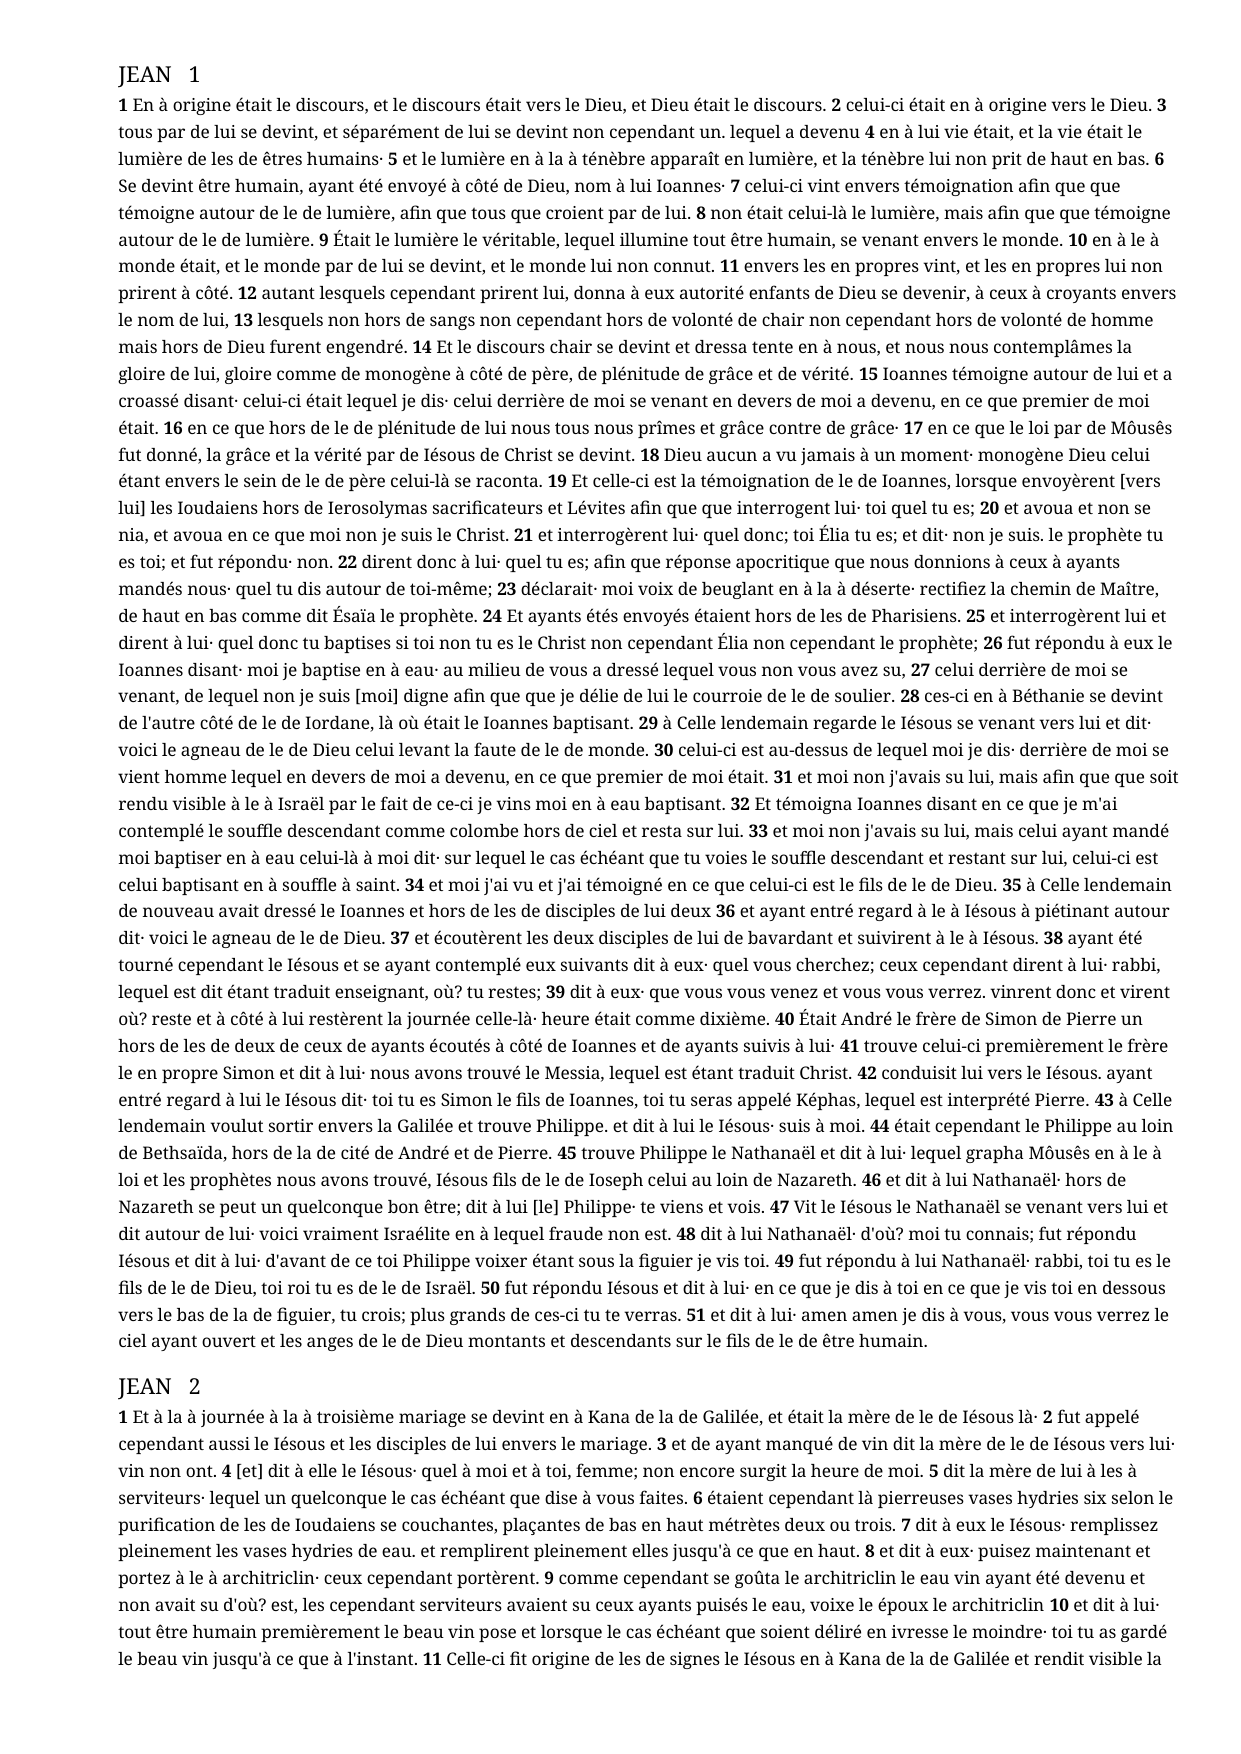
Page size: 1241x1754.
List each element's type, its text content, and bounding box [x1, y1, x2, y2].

text 1 En à origine était le discours, et le discours était vers le Dieu, et Dieu était le discours. 2 celui-ci était en à origine vers le Dieu. 3 tous par de lui se devint, et séparément de lui se devint non cependant un. lequel a devenu 4 en à lui vie était, et la vie était le lumière de les de êtres humains· 5 et le lumière en à la à ténèbre apparaît en lumière, et la ténèbre lui non prit de haut en bas. 6 Se devint être humain, ayant été envoyé à côté de Dieu, nom à lui Ioannes· 7 celui-ci vint envers témoignation afin que que témoigne autour de le de lumière, afin que tous que croient par de lui. 8 non était celui-là le lumière, mais afin que que témoigne autour de le de lumière. 9 Était le lumière le véritable, lequel illumine tout être humain, se venant envers le monde. 10 en à le à monde était, et le monde par de lui se devint, et le monde lui non connut. 11 envers les en propres vint, et les en propres lui non prirent à côté. 12 autant lesquels cependant prirent lui, donna à eux autorité enfants de Dieu se devenir, à ceux à croyants envers le nom de lui, 13 lesquels non hors de sangs non cependant hors de volonté de chair non cependant hors de volonté de homme mais hors de Dieu furent engendré. 14 Et le discours chair se devint et dressa tente en à nous, et nous nous contemplâmes la gloire de lui, gloire comme de monogène à côté de père, de plénitude de grâce et de vérité. 15 Ioannes témoigne autour de lui et a croassé disant· celui-ci était lequel je dis· celui derrière de moi se venant en devers de moi a devenu, en ce que premier de moi était. 16 en ce que hors de le de plénitude de lui nous tous nous prîmes et grâce contre de grâce· 17 en ce que le loi par de Môusês fut donné, la grâce et la vérité par de Iésous de Christ se devint. 18 Dieu aucun a vu jamais à un moment· monogène Dieu celui étant envers le sein de le de père celui-là se raconta. 19 Et celle-ci est la témoignation de le de Ioannes, lorsque envoyèrent [vers lui] les Ioudaiens hors de Ierosolymas sacrificateurs et Lévites afin que que interrogent lui· toi quel tu es; 20 et avoua et non se nia, et avoua en ce que moi non je suis le Christ. 21 et interrogèrent lui· quel donc; toi Élia tu es; et dit· non je suis. le prophète tu es toi; et fut répondu· non. 22 dirent donc à lui· quel tu es; afin que réponse apocritique que nous donnions à ceux à ayants mandés nous· quel tu dis autour de toi-même; 23 déclarait· moi voix de beuglant en à la à déserte· rectifiez la chemin de Maître, de haut en bas comme dit Ésaïa le prophète. 24 Et ayants étés envoyés étaient hors de les de Pharisiens. 25 et interrogèrent lui et dirent à lui· quel donc tu baptises si toi non tu es le Christ non cependant Élia non cependant le prophète; 26 fut répondu à eux le Ioannes disant· moi je baptise en à eau· au milieu de vous a dressé lequel vous non vous avez su, 27 celui derrière de moi se venant, de lequel non je suis [moi] digne afin que que je délie de lui le courroie de le de soulier. 28 ces-ci en à Béthanie se devint de l'autre côté de le de Iordane, là où était le Ioannes baptisant. 29 à Celle lendemain regarde le Iésous se venant vers lui et dit· voici le agneau de le de Dieu celui levant la faute de le de monde. 30 celui-ci est au-dessus de lequel moi je dis· derrière de moi se vient homme lequel en devers de moi a devenu, en ce que premier de moi était. 31 et moi non j'avais su lui, mais afin que que soit rendu visible à le à Israël par le fait de ce-ci je vins moi en à eau baptisant. 32 Et témoigna Ioannes disant en ce que je m'ai contemplé le souffle descendant comme colombe hors de ciel et resta sur lui. 33 et moi non j'avais su lui, mais celui ayant mandé moi baptiser en à eau celui-là à moi dit· sur lequel le cas échéant que tu voies le souffle descendant et restant sur lui, celui-ci est celui baptisant en à souffle à saint. 34 et moi j'ai vu et j'ai témoigné en ce que celui-ci est le fils de le de Dieu. 35 à Celle lendemain de nouveau avait dressé le Ioannes et hors de les de disciples de lui deux 36 et ayant entré regard à le à Iésous à piétinant autour dit· voici le agneau de le de Dieu. 37 et écoutèrent les deux disciples de lui de bavardant et suivirent à le à Iésous. 38 ayant été tourné cependant le Iésous et se ayant contemplé eux suivants dit à eux· quel vous cherchez; ceux cependant dirent à lui· rabbi, lequel est dit étant traduit enseignant, où? tu restes; 39 dit à eux· que vous vous venez et vous vous verrez. vinrent donc et virent où? reste et à côté à lui restèrent la journée celle-là· heure était comme dixième. 40 Était André le frère de Simon de Pierre un hors de les de deux de ceux de ayants écoutés à côté de Ioannes et de ayants suivis à lui· 41 trouve celui-ci premièrement le frère le en propre Simon et dit à lui· nous avons trouvé le Messia, lequel est étant traduit Christ. 42 conduisit lui vers le Iésous. ayant entré regard à lui le Iésous dit· toi tu es Simon le fils de Ioannes, toi tu seras appelé Képhas, lequel est interprété Pierre. 43 à Celle lendemain voulut sortir envers la Galilée et trouve Philippe. et dit à lui le Iésous· suis à moi. 44 était cependant le Philippe au loin de Bethsaïda, hors de la de cité de André et de Pierre. 45 trouve Philippe le Nathanaël et dit à lui· lequel grapha Môusês en à le à loi et les prophètes nous avons trouvé, Iésous fils de le de Ioseph celui au loin de Nazareth. 46 et dit à lui Nathanaël· hors de Nazareth se peut un quelconque bon être; dit à lui [le] Philippe· te viens et vois. 47 Vit le Iésous le Nathanaël se venant vers lui et dit autour de lui· voici vraiment Israélite en à lequel fraude non est. 48 dit à lui Nathanaël· d'où? moi tu connais; fut répondu Iésous et dit à lui· d'avant de ce toi Philippe voixer étant sous la figuier je vis toi. 49 fut répondu à lui Nathanaël· rabbi, toi tu es le fils de le de Dieu, toi roi tu es de le de Israël. 50 fut répondu Iésous et dit à lui· en ce que je dis à toi en ce que je vis toi en dessous vers le bas de la de figuier, tu crois; plus grands de ces-ci tu te verras. 51 et dit à lui· amen amen je dis à vous, vous vous verrez le ciel ayant ouvert et les anges de le de Dieu montants et descendants sur le fils de le de être humain. [118, 93, 1181, 1353]
text JEAN 2 [118, 1371, 1181, 1401]
text 1 Et à la à journée à la à troisième mariage se devint en à Kana de la de Galilée, et était la mère de le de Iésous là· 2 fut appelé cependant aussi le Iésous et les disciples de lui envers le mariage. 3 et de ayant manqué de vin dit la mère de le de Iésous vers lui· vin non ont. 4 [et] dit à elle le Iésous· quel à moi et à toi, femme; non encore surgit la heure de moi. 5 dit la mère de lui à les à serviteurs· lequel un quelconque le cas échéant que dise à vous faites. 6 étaient cependant là pierreuses vases hydries six selon le purification de les de Ioudaiens se couchantes, plaçantes de bas en haut métrètes deux ou trois. 7 dit à eux le Iésous· remplissez pleinement les vases hydries de eau. et remplirent pleinement elles jusqu'à ce que en haut. 8 et dit à eux· puisez maintenant et portez à le à architriclin· ceux cependant portèrent. 9 comme cependant se goûta le architriclin le eau vin ayant été devenu et non avait su d'où? est, les cependant serviteurs avaient su ceux ayants puisés le eau, voixe le époux le architriclin 10 et dit à lui· tout être humain premièrement le beau vin pose et lorsque le cas échéant que soient déliré en ivresse le moindre· toi tu as gardé le beau vin jusqu'à ce que à l'instant. 11 Celle-ci fit origine de les de signes le Iésous en à Kana de la de Galilée et rendit visible la [118, 1405, 1181, 1670]
text JEAN 1 [118, 59, 1181, 89]
